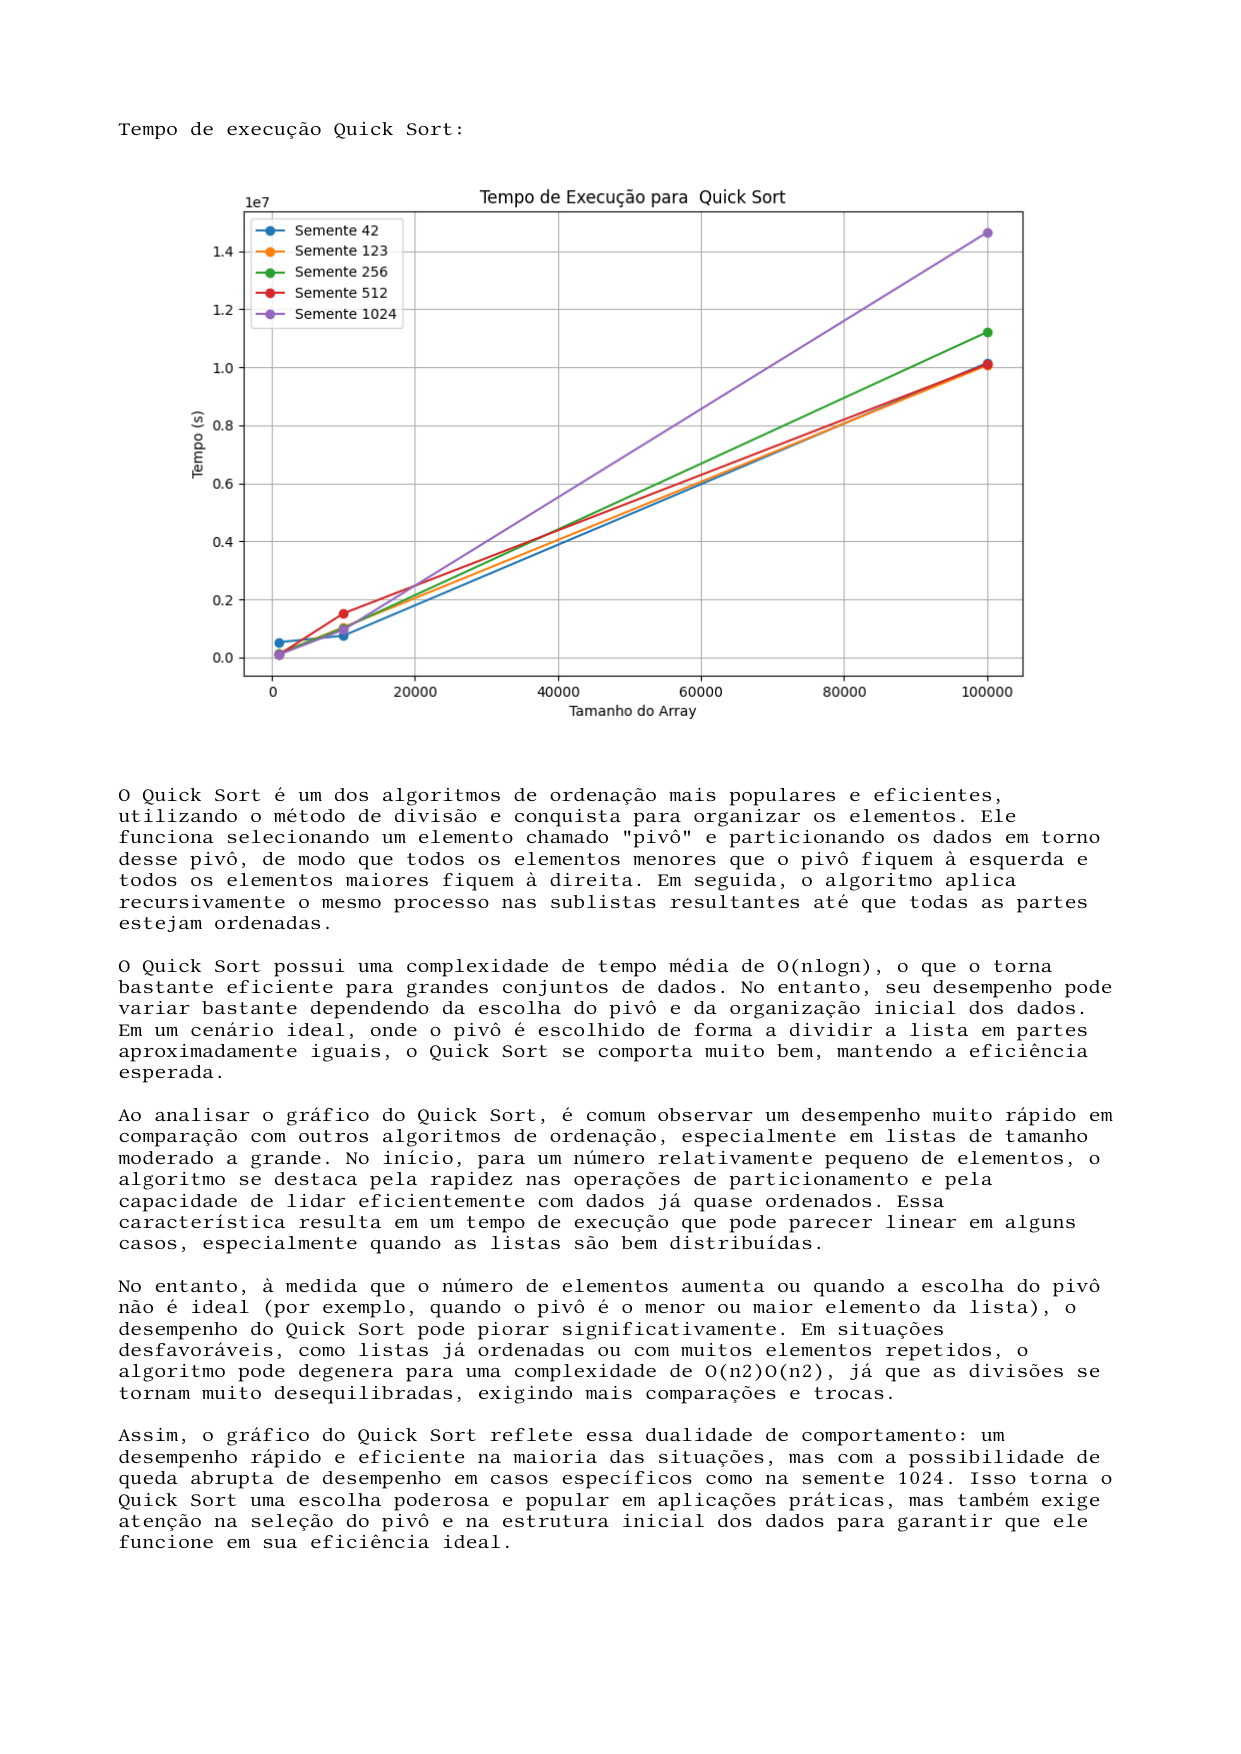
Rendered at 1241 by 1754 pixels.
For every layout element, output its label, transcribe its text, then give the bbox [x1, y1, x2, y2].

text Ao analisar o gráfico do Quick Sort, é comum observar um desempenho muito rápido em comparação com outros algoritmos de ordenação, especialmente em listas de tamanho moderado a grande. No início, para um número relativamente pequeno de elementos, o algoritmo se destaca pela rapidez nas operações de particionamento e pela capacidade de lidar eficientemente com dados já quase ordenados. Essa característica resulta em um tempo de execução que pode parecer linear em alguns casos, especialmente quando as listas são bem distribuídas. [118, 1105, 1122, 1254]
picture [118, 139, 1123, 742]
text Assim, o gráfico do Quick Sort reflete essa dualidade de comportamento: um desempenho rápido e eficiente na maioria das situações, mas com a possibilidade de queda abrupta de desempenho em casos específicos como na semente 1024. Isso torna o Quick Sort uma escolha poderosa e popular em aplicações práticas, mas também exige atenção na seleção do pivô e na estrutura inicial dos dados para garantir que ele funcione em sua eficiência ideal. [118, 1425, 1122, 1553]
text O Quick Sort possui uma complexidade de tempo média de O(nlogn), o que o torna bastante eficiente para grandes conjuntos de dados. No entanto, seu desempenho pode variar bastante dependendo da escolha do pivô e da organização inicial dos dados. Em um cenário ideal, onde o pivô é escolhido de forma a dividir a lista em partes aproximadamente iguais, o Quick Sort se comporta muito bem, mantendo a eficiência esperada. [118, 955, 1122, 1083]
text No entanto, à medida que o número de elementos aumenta ou quando a escolha do pivô não é ideal (por exemplo, quando o pivô é o menor ou maior elemento da lista), o desempenho do Quick Sort pode piorar significativamente. Em situações desfavoráveis, como listas já ordenadas ou com muitos elementos repetidos, o algoritmo pode degenera para uma complexidade de O(n2)O(n2), já que as divisões se tornam muito desequilibradas, exigindo mais comparações e trocas. [118, 1276, 1122, 1404]
text O Quick Sort é um dos algoritmos de ordenação mais populares e eficientes, utilizando o método de divisão e conquista para organizar os elementos. Ele funciona selecionando um elemento chamado "pivô" e particionando os dados em torno desse pivô, de modo que todos os elementos menores que o pivô fiquem à esquerda e todos os elementos maiores fiquem à direita. Em seguida, o algoritmo aplica recursivamente o mesmo processo nas sublistas resultantes até que todas as partes estejam ordenadas. [118, 784, 1122, 934]
text Tempo de execução Quick Sort: [118, 118, 1122, 139]
